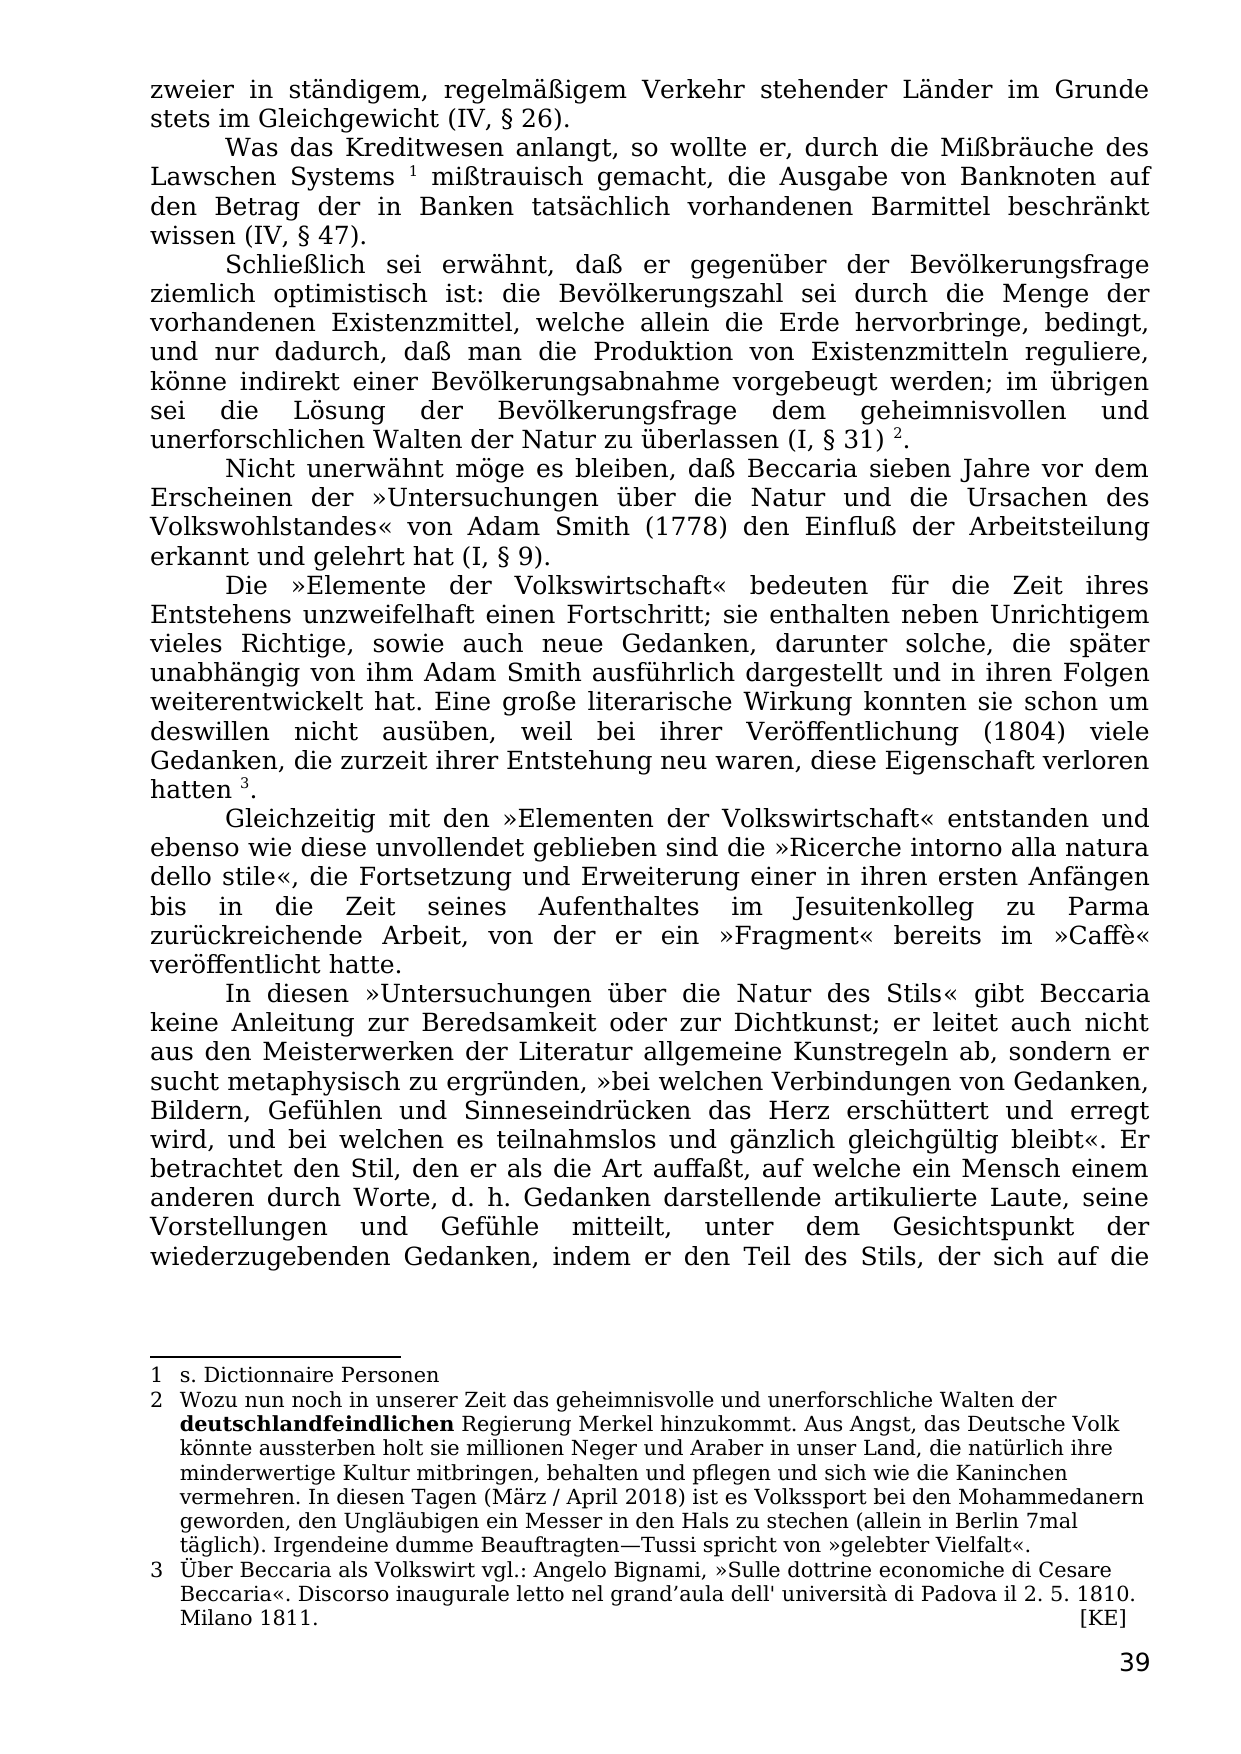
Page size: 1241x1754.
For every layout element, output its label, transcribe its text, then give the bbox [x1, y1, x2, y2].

text Die »Elemente der Volkswirtschaft« bedeuten für die Zeit ihres Entstehens unzweifelhaft einen Fortschritt; sie enthalten neben Unrichtigem vieles Richtige, sowie auch neue Gedanken, darunter solche, die später unabhängig von ihm Adam Smith ausführlich dargestellt und in ihren Folgen weiterentwickelt hat. Eine große literarische Wirkung konnten sie schon um deswillen nicht ausüben, weil bei ihrer Veröffentlichung (1804) viele Gedanken, die zurzeit ihrer Entstehung neu waren, diese Eigenschaft verloren hatten . [150, 571, 1151, 804]
text In diesen »Untersuchungen über die Natur des Stils« gibt Beccaria keine Anleitung zur Beredsamkeit oder zur Dichtkunst; er leitet auch nicht aus den Meisterwerken der Literatur allgemeine Kunstregeln ab, sondern er sucht metaphysisch zu ergründen, »bei welchen Verbindungen von Gedanken, Bildern, Gefühlen und Sinneseindrücken das Herz erschüttert und erregt wird, und bei welchen es teilnahmslos und gänzlich gleichgültig bleibt«. Er betrachtet den Stil, den er als die Art auffaßt, auf welche ein Mensch einem anderen durch Worte, d. h. Gedanken darstellende artikulierte Laute, seine Vorstellungen und Gefühle mitteilt, unter dem Gesichtspunkt der wiederzugebenden Gedanken, indem er den Teil des Stils, der sich auf die [150, 979, 1151, 1271]
text Wozu nun noch in unserer Zeit das geheimnisvolle und unerforschliche Walten der deutschlandfeindlichen Regierung Merkel hinzukommt. Aus Angst, das Deutsche Volk könnte aussterben holt sie millionen Neger und Araber in unser Land, die natürlich ihre minderwertige Kultur mitbringen, behalten und pflegen und sich wie die Kaninchen vermehren. In diesen Tagen (März / April 2018) ist es Volkssport bei den Mohammedanern geworden, den Ungläubigen ein Messer in den Hals zu stechen (allein in Berlin 7mal täglich). Irgendeine dumme Beauftragten—Tussi spricht von »gelebter Vielfalt«. [150, 1387, 1151, 1558]
text s. Dictionnaire Personen [150, 1363, 1151, 1387]
text Nicht unerwähnt möge es bleiben, daß Beccaria sieben Jahre vor dem Erscheinen der »Untersuchungen über die Natur und die Ursachen des Volkswohlstandes« von Adam Smith (1778) den Einﬂuß der Arbeitsteilung erkannt und gelehrt hat (I, § 9). [150, 454, 1151, 571]
text zweier in ständigem, regelmäßigem Verkehr stehender Länder im Grunde stets im Gleichgewicht (IV, § 26). [150, 75, 1151, 133]
text Schließlich sei erwähnt, daß er gegenüber der Bevölkerungsfrage ziemlich optimistisch ist: die Bevölkerungszahl sei durch die Menge der vorhandenen Existenzmittel, welche allein die Erde hervorbringe, bedingt, und nur dadurch, daß man die Produktion von Existenzmitteln reguliere, könne indirekt einer Bevölkerungsabnahme vorgebeugt werden; im übrigen sei die Lösung der Bevölkerungsfrage dem geheimnisvollen und unerforschlichen Walten der Natur zu überlassen (I, § 31) . [150, 250, 1151, 454]
text Über Beccaria als Volkswirt vgl.: Angelo Bignami, »Sulle dottrine economiche di Cesare Beccaria«. Discorso inaugurale letto nel grand’aula dell' università di Padova il 2. 5. 1810. Milano 1811. [KE] [150, 1558, 1151, 1631]
text Gleichzeitig mit den »Elementen der Volkswirtschaft« entstanden und ebenso wie diese unvollendet geblieben sind die »Ricerche intorno alla natura dello stile«, die Fortsetzung und Erweiterung einer in ihren ersten Anfängen bis in die Zeit seines Aufenthaltes im Jesuitenkolleg zu Parma zurückreichende Arbeit, von der er ein »Fragment« bereits im »Caffè« veröffentlicht hatte. [150, 804, 1151, 979]
text Was das Kreditwesen anlangt, so wollte er, durch die Mißbräuche des Lawschen Systems mißtrauisch gemacht, die Ausgabe von Banknoten auf den Betrag der in Banken tatsächlich vorhandenen Barmittel beschränkt wissen (IV, § 47). [150, 133, 1151, 250]
